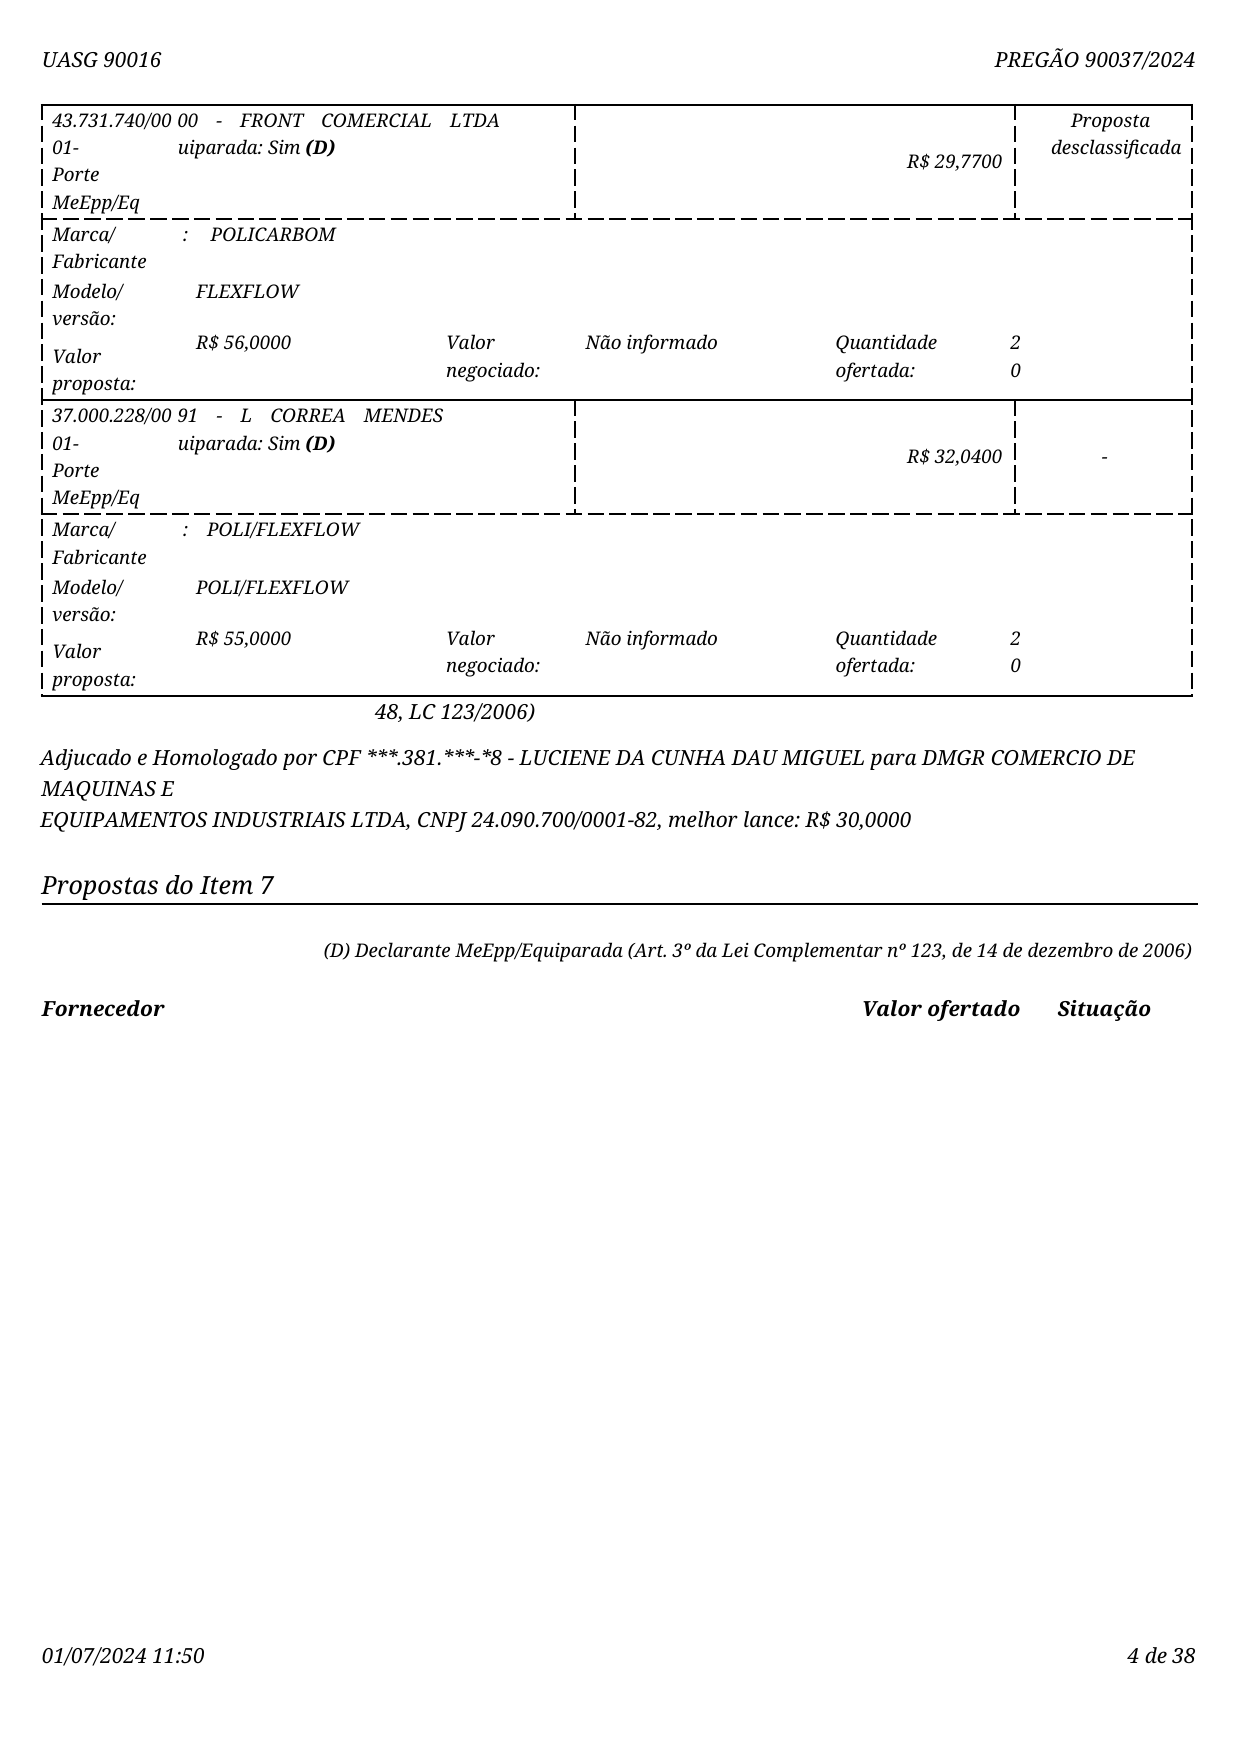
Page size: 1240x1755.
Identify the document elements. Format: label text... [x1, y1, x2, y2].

table_cell Valor negociado: [446, 622, 575, 695]
table_cell R$ 29,7700 [835, 106, 1014, 218]
text 48, LC 123/2006) [375, 697, 1198, 725]
table_cell - [1029, 401, 1192, 513]
table_cell [1015, 106, 1029, 218]
table_cell [1029, 622, 1192, 695]
table_cell 91 - L CORREA MENDES uiparada: Sim (D) [184, 401, 446, 513]
subtitle Propostas do Item 7 [41, 867, 1198, 902]
table_cell [575, 573, 835, 622]
table_cell Não informado [575, 326, 835, 399]
table_cell Quantidade ofertada: [835, 622, 1000, 695]
table_cell [1029, 573, 1192, 622]
table_cell [575, 513, 835, 573]
table_cell [1029, 277, 1192, 326]
table_cell 00 - FRONT COMERCIAL LTDA uiparada: Sim (D) [184, 106, 575, 218]
table_cell [446, 401, 575, 513]
table_cell [446, 573, 575, 622]
table_cell Modelo/versão: Valor proposta: [42, 573, 184, 695]
table_cell 43.731.740/0001- Porte MeEpp/Eq [42, 106, 184, 218]
table_cell R$ 55,0000 [184, 622, 446, 695]
table_cell [575, 218, 835, 277]
table_cell 20 [1000, 622, 1029, 695]
table_cell R$ 56,0000 [184, 326, 446, 399]
table_cell : POLI/FLEXFLOW [184, 513, 446, 573]
table_cell FLEXFLOW [184, 277, 446, 326]
table_cell Não informado [575, 622, 835, 695]
table_cell POLI/FLEXFLOW [184, 573, 446, 622]
table_cell R$ 32,0400 [835, 401, 1014, 513]
table_cell [575, 277, 835, 326]
table_cell Marca/Fabricante [42, 513, 184, 573]
text EQUIPAMENTOS INDUSTRIAIS LTDA, CNPJ 24.090.700/0001-82, melhor lance: R$ 30,0000 [40, 805, 1198, 834]
text Adjucado e Homologado por CPF ***.381.***-*8 - LUCIENE DA CUNHA DAU MIGUEL para DMGR COMERCIO DE MAQUINAS E [40, 743, 1198, 802]
table_cell [575, 106, 835, 218]
table_cell [446, 277, 575, 326]
table_cell 37.000.228/0001- Porte MeEpp/Eq [42, 401, 184, 513]
text Fornecedor Valor ofertado Situação [42, 994, 1198, 1023]
table_cell [835, 218, 1029, 277]
table_cell [446, 513, 575, 573]
table_cell Quantidade ofertada: [835, 326, 1000, 399]
table_cell [1029, 218, 1192, 277]
table_cell 20 [1000, 326, 1029, 399]
table_cell [835, 513, 1029, 573]
table_cell Valor negociado: [446, 326, 575, 399]
table_cell Proposta desclassificada [1029, 106, 1192, 218]
table_cell Marca/Fabricante [42, 218, 184, 277]
table_cell [575, 401, 835, 513]
table_cell [446, 218, 575, 277]
table_cell [1029, 326, 1192, 399]
text (D) Declarante MeEpp/Equiparada (Art. 3º da Lei Complementar nº 123, de 14 de dezembro de 2006) [42, 937, 1194, 963]
table_cell [835, 573, 1029, 622]
table_cell [1015, 401, 1029, 513]
table_cell [1029, 513, 1192, 573]
table_cell [835, 277, 1029, 326]
table_cell : POLICARBOM [184, 218, 446, 277]
table_cell Modelo/versão: Valor proposta: [42, 277, 184, 399]
